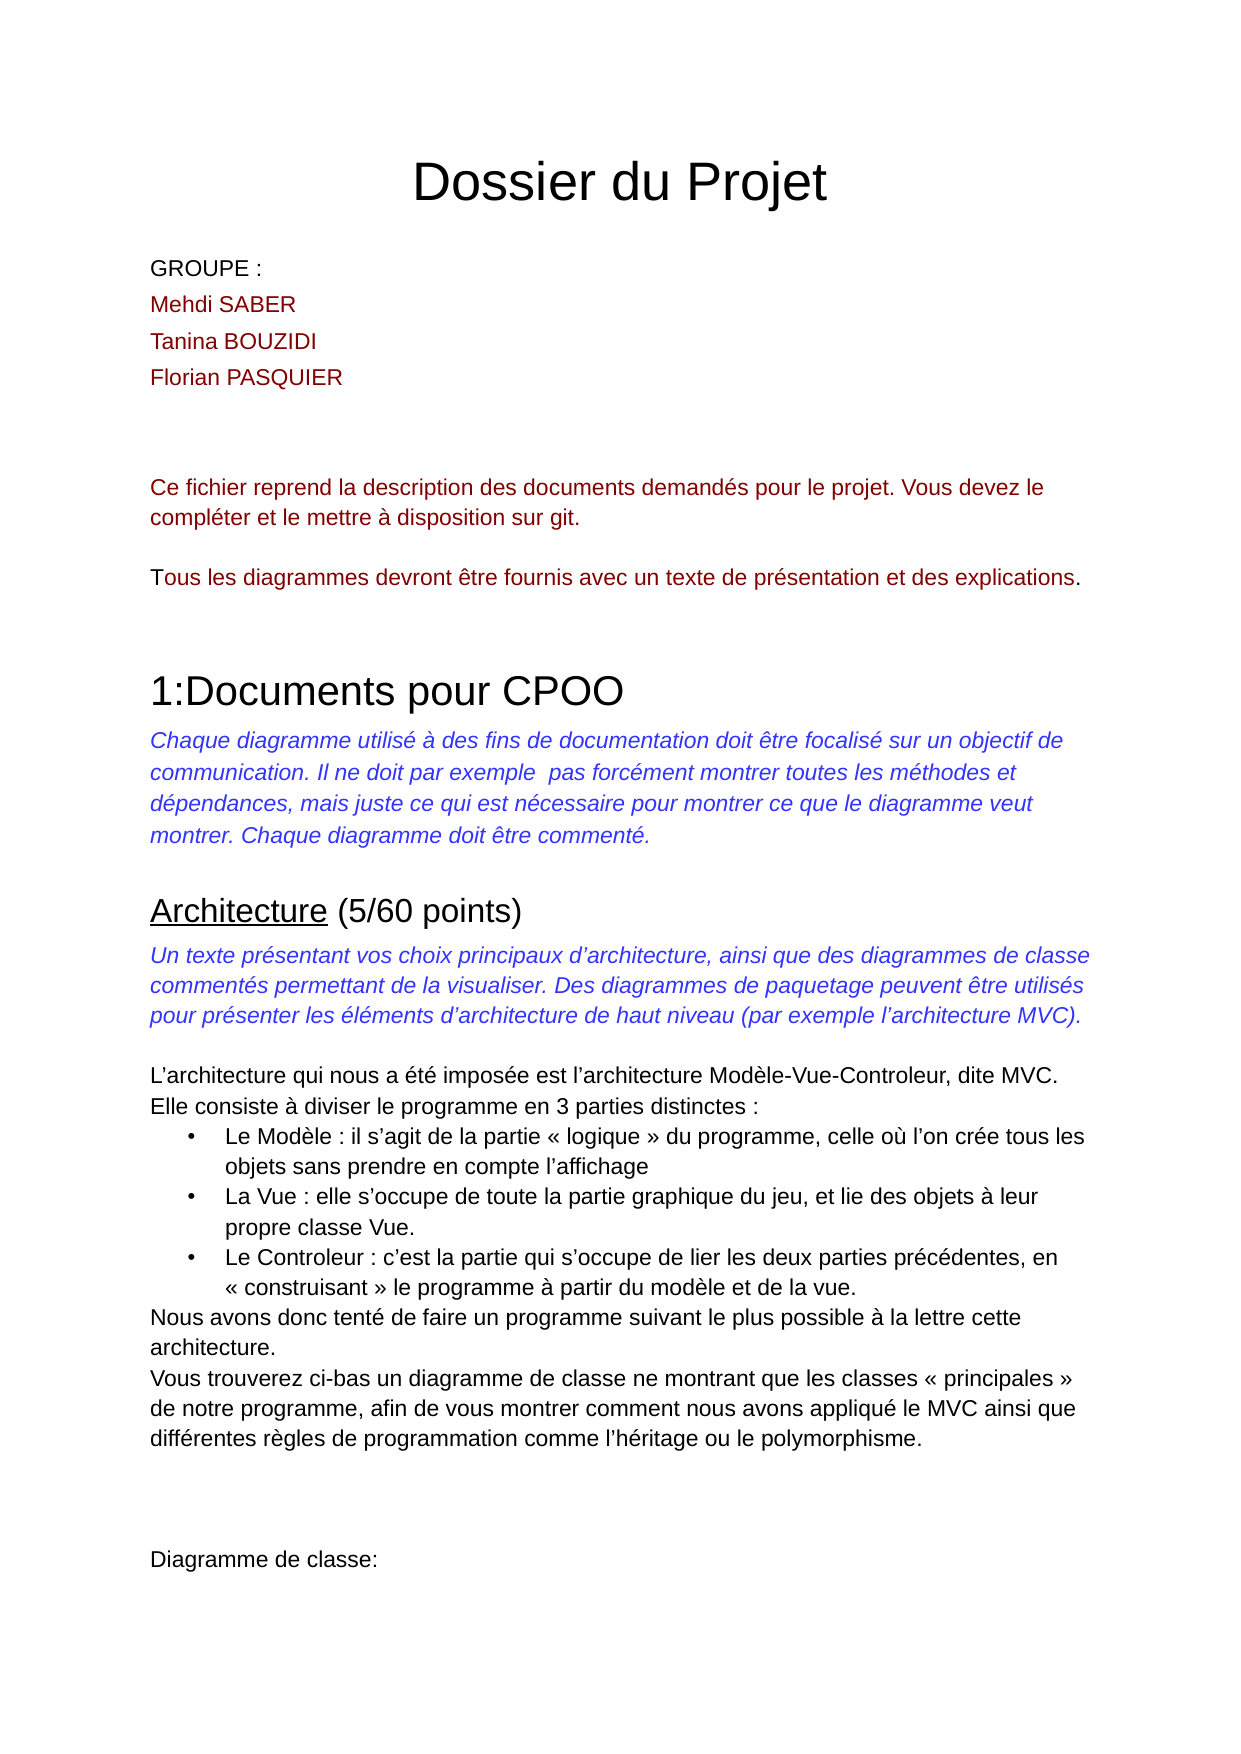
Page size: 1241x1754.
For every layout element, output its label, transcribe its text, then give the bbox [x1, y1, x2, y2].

text Diagramme de classe: [150, 1546, 1090, 1572]
text Mehdi SABER [150, 291, 1090, 318]
subtitle Architecture (5/60 points) [150, 891, 1090, 929]
text Vous trouverez ci-bas un diagramme de classe ne montrant que les classes « principales » de notre programme, afin de vous montrer comment nous avons appliqué le MVC ainsi que différentes règles de programmation comme l’héritage ou le polymorphisme. [150, 1364, 1090, 1451]
subtitle 1:Documents pour CPOO [150, 666, 1090, 714]
text Nous avons donc tenté de faire un programme suivant le plus possible à la lettre cette architecture. [150, 1304, 1090, 1361]
list Le Controleur : c’est la partie qui s’occupe de lier les deux parties précédentes, en « construisant » le programme à partir du modèle et de la vue. [187, 1244, 1090, 1300]
text Chaque diagramme utilisé à des fins de documentation doit être focalisé sur un objectif de communication. Il ne doit par exemple pas forcément montrer toutes les méthodes et dépendances, mais juste ce qui est nécessaire pour montrer ce que le diagramme veut montrer. Chaque diagramme doit être commenté. [150, 727, 1090, 848]
text GROUPE : [150, 255, 1090, 281]
text Ce fichier reprend la description des documents demandés pour le projet. Vous devez le compléter et le mettre à disposition sur git. [150, 474, 1090, 530]
text Tanina BOUZIDI [150, 328, 1090, 354]
text Florian PASQUIER [150, 364, 1090, 391]
text Un texte présentant vos choix principaux d’architecture, ainsi que des diagrammes de classe commentés permettant de la visualiser. Des diagrammes de paquetage peuvent être utilisés pour présenter les éléments d’architecture de haut niveau (par exemple l’architecture MVC). [150, 942, 1090, 1028]
title Dossier du Projet [150, 150, 1090, 212]
text Elle consiste à diviser le programme en 3 parties distinctes : [150, 1093, 1090, 1119]
list Le Modèle : il s’agit de la partie « logique » du programme, celle où l’on crée tous les objets sans prendre en compte l’affichage [187, 1123, 1090, 1179]
text Tous les diagrammes devront être fournis avec un texte de présentation et des explications. [150, 564, 1090, 591]
list La Vue : elle s’occupe de toute la partie graphique du jeu, et lie des objets à leur propre classe Vue. [187, 1183, 1090, 1240]
text L’architecture qui nous a été imposée est l’architecture Modèle-Vue-Controleur, dite MVC. [150, 1062, 1090, 1089]
